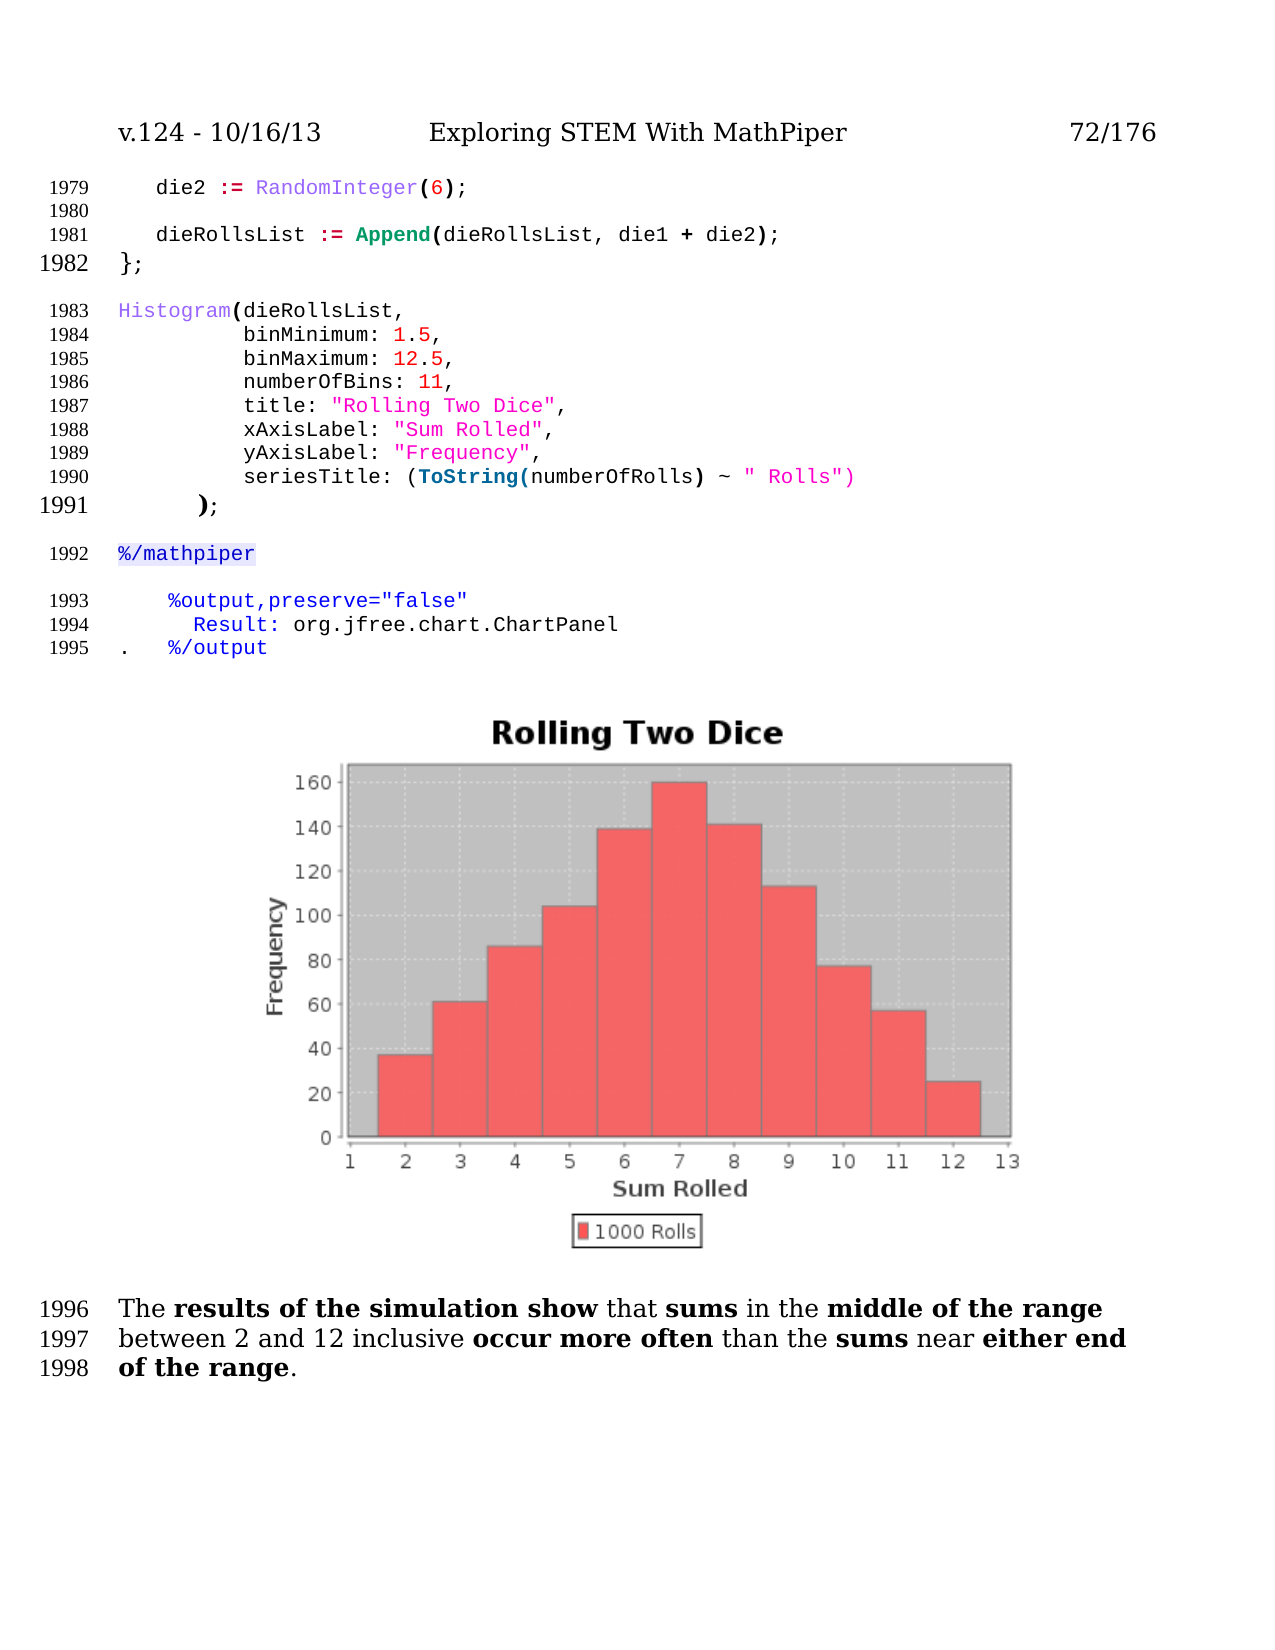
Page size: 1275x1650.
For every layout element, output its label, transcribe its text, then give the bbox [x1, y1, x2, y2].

text seriesTitle: (ToString(numberOfRolls) ~ " Rolls") [118, 466, 1157, 490]
text . %/output [118, 637, 1157, 661]
text The results of the simulation show that sums in the middle of the range between 2 and 12 inclusive occur more often than the sums near either end of the range. [118, 1294, 1157, 1382]
text }; [118, 248, 1157, 277]
text binMaximum: 12.5, [118, 348, 1157, 371]
picture [245, 714, 1030, 1250]
text die2 := RandomInteger(6); [118, 177, 1157, 200]
text binMinimum: 1.5, [118, 324, 1157, 348]
text title: "Rolling Two Dice", [118, 395, 1157, 419]
text xAxisLabel: "Sum Rolled", [118, 419, 1157, 442]
text ); [118, 490, 1157, 519]
text Histogram(dieRollsList, [118, 301, 1157, 324]
text dieRollsList := Append(dieRollsList, die1 + die2); [118, 224, 1157, 248]
text %/mathpiper [118, 543, 1157, 566]
text %output,preserve="false" [118, 590, 1157, 614]
text yAxisLabel: "Frequency", [118, 442, 1157, 466]
text Result: org.jfree.chart.ChartPanel [118, 614, 1157, 637]
text numberOfBins: 11, [118, 371, 1157, 395]
